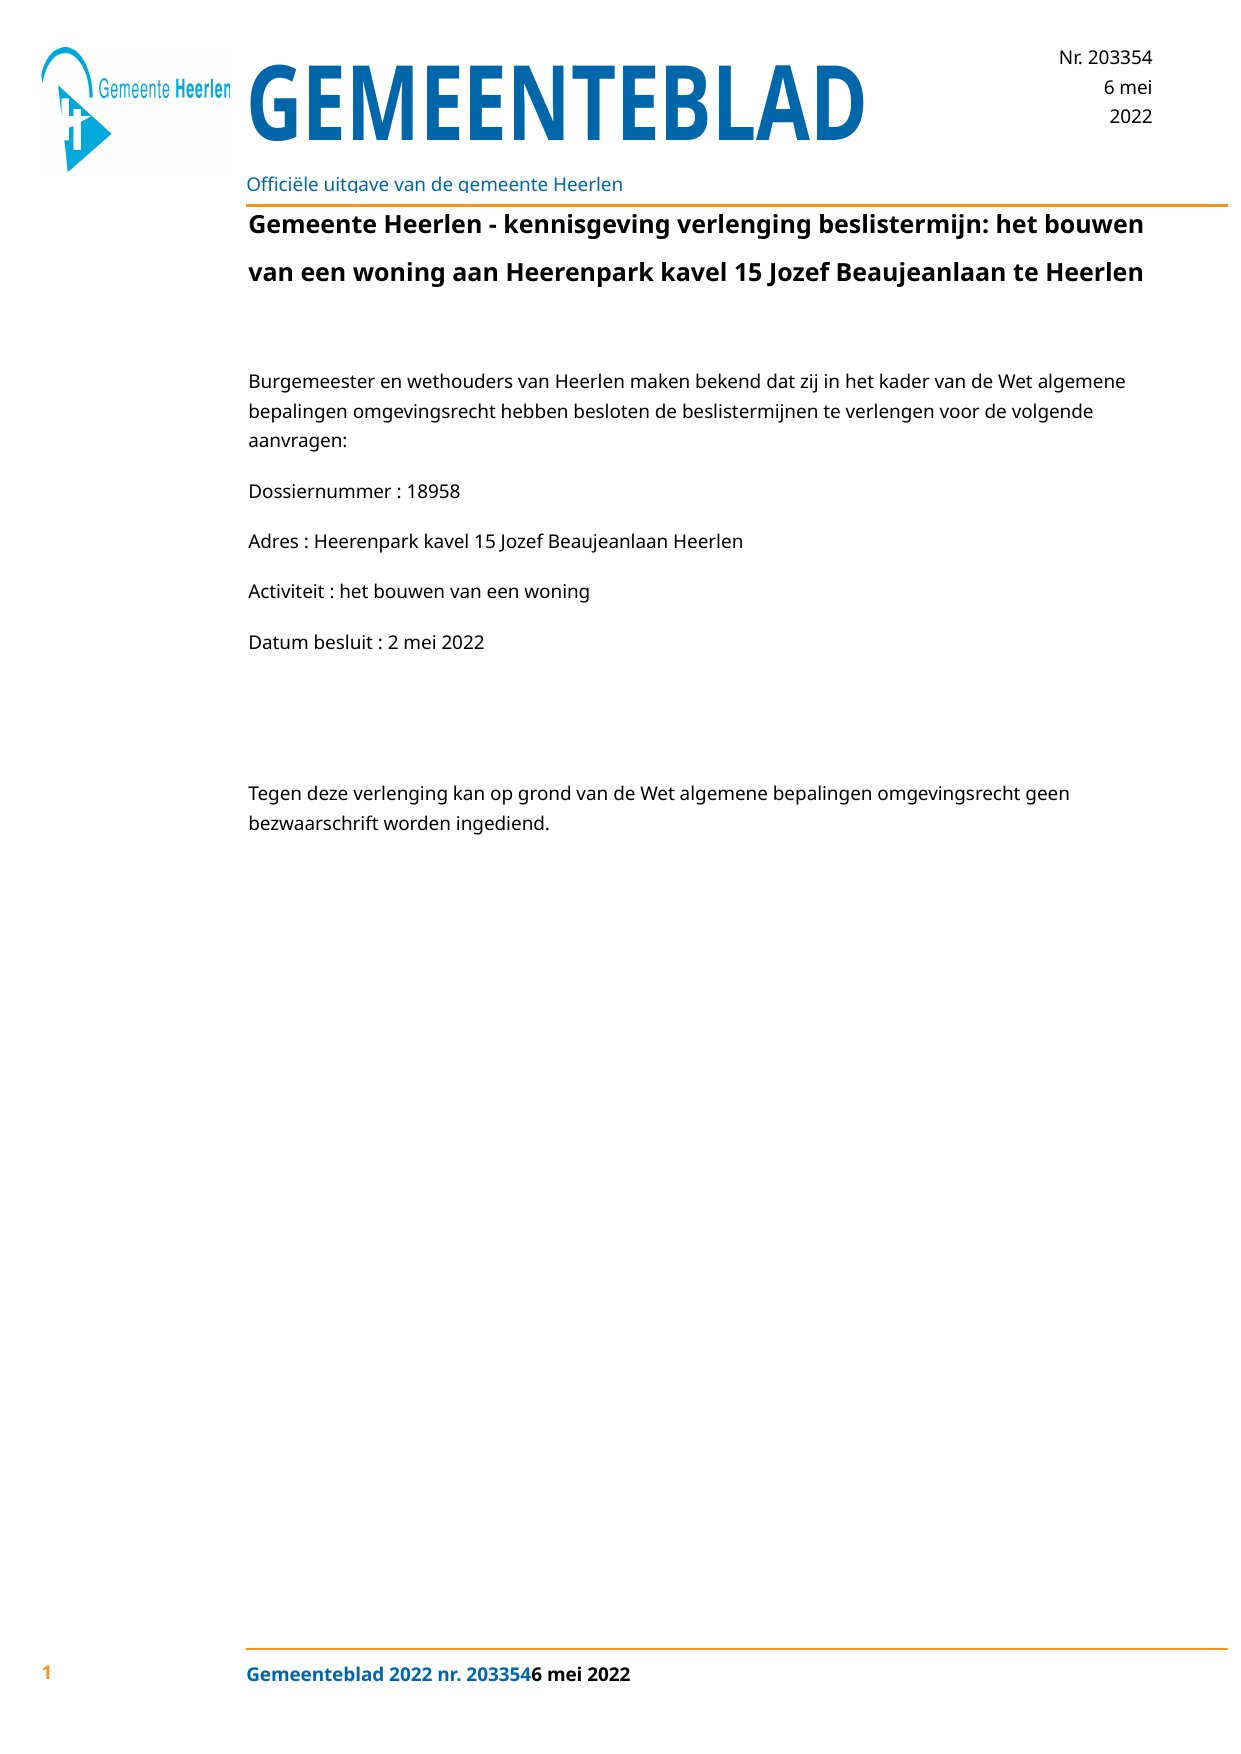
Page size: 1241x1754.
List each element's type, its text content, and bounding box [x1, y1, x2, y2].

picture [41, 47, 231, 172]
picture [41, 47, 59, 70]
text Gemeente Heerlen - kennisgeving verlenging beslistermijn: het bouwen van een woning aan Heerenpark kavel 15 Jozef Beaujeanlaan te Heerlen [248, 207, 1152, 288]
text Burgemeester en wethouders van Heerlen maken bekend dat zij in het kader van de Wet algemene bepalingen omgevingsrecht hebben besloten de beslistermijnen te verlengen voor de volgende aanvragen: [248, 368, 1152, 453]
text Tegen deze verlenging kan op grond van de Wet algemene bepalingen omgevingsrecht geen bezwaarschrift worden ingediend. [248, 780, 1152, 836]
text Datum besluit : 2 mei 2022 [248, 629, 1152, 655]
text Adres : Heerenpark kavel 15 Jozef Beaujeanlaan Heerlen [248, 528, 1152, 554]
text Activiteit : het bouwen van een woning [248, 579, 1152, 604]
text Dossiernummer : 18958 [248, 478, 1152, 504]
